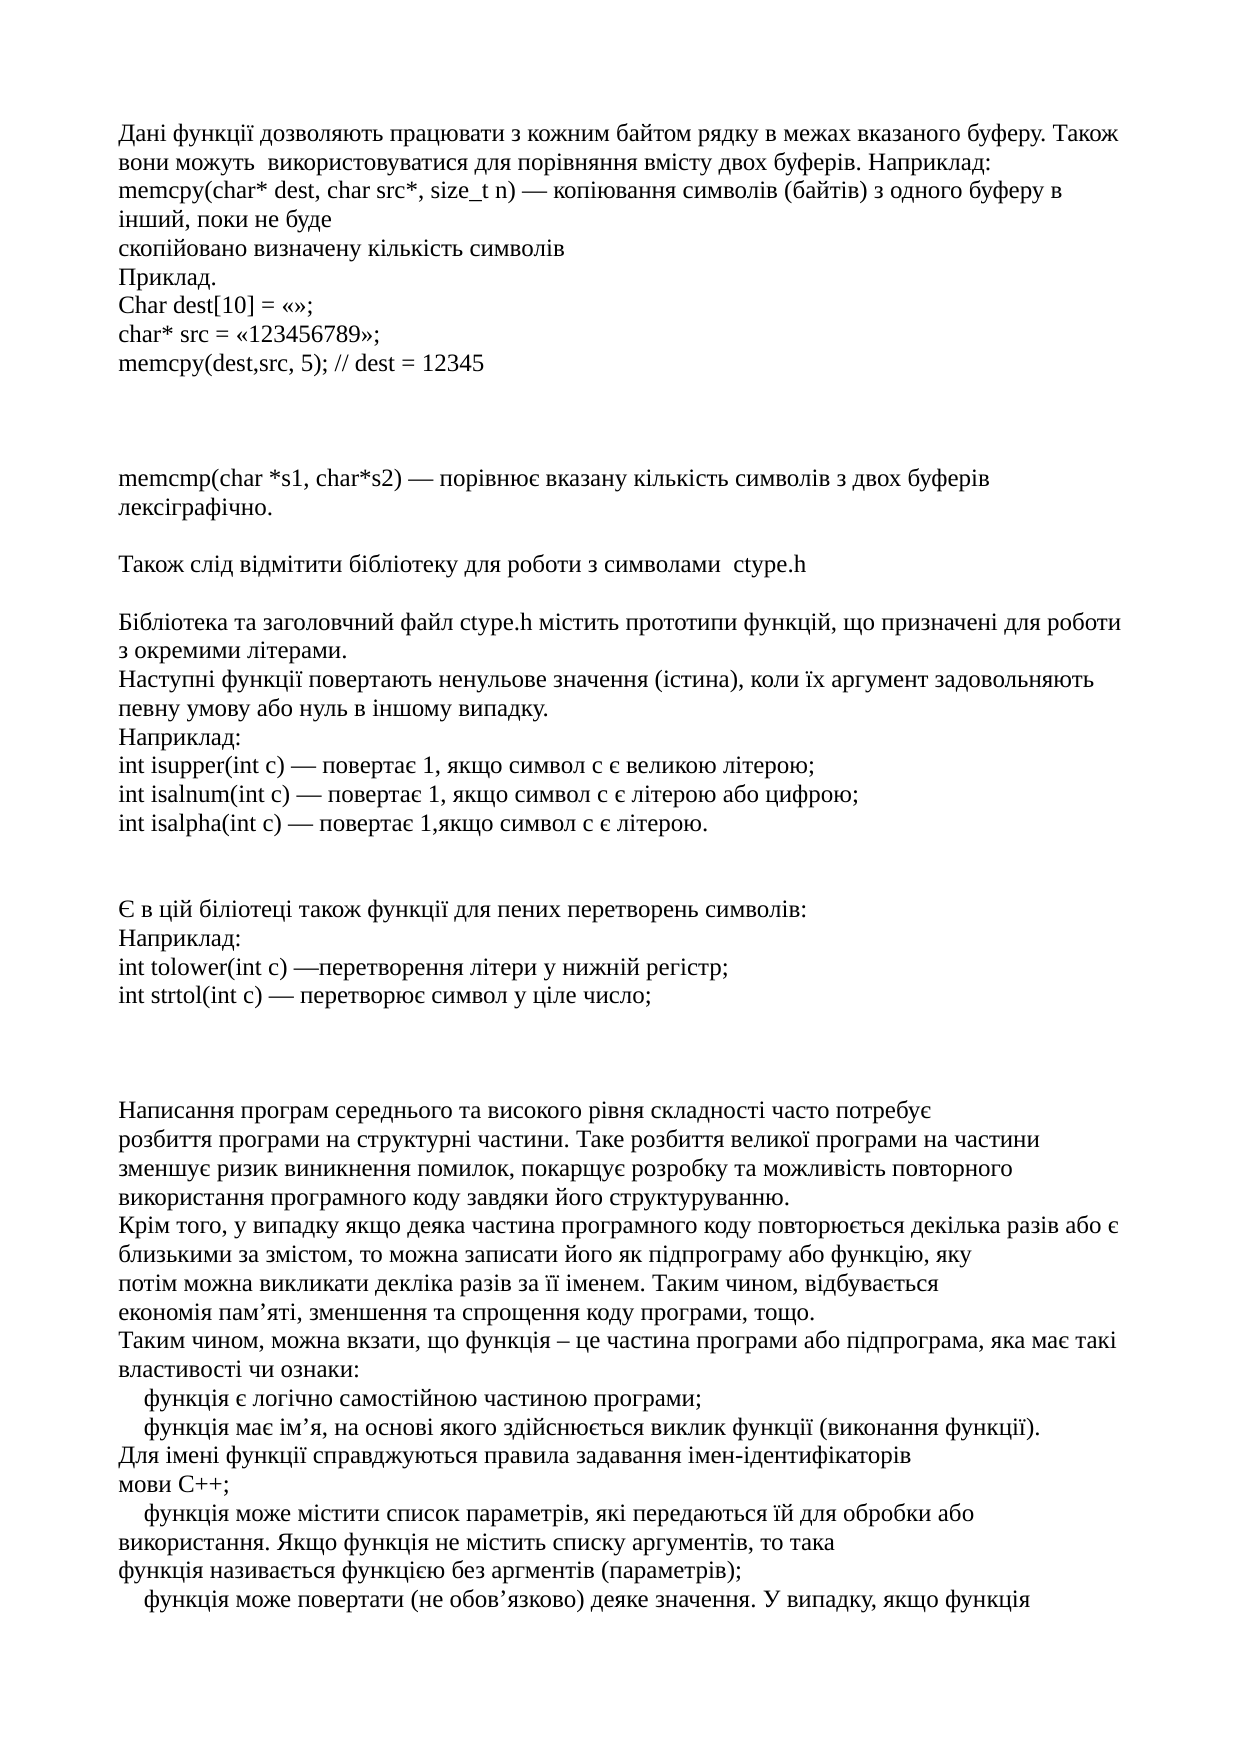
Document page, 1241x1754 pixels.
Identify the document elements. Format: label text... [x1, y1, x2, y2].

text memcpy(char* dest, char src*, size_t n) — копіювання символів (байтів) з одного буферу в інший, поки не буде [118, 176, 1122, 233]
text Також слід відмітити бібліотеку для роботи з символами ctype.h [118, 549, 1122, 578]
text Наприклад: [118, 923, 1122, 952]
text int tolower(int c) —перетворення літери у нижній регістр; [118, 952, 1122, 981]
text  функція може містити список параметрів, які передаються їй для обробки або [118, 1498, 1122, 1527]
text потім можна викликати декліка разів за її іменем. Таким чином, відбувається [118, 1268, 1122, 1297]
text Написання програм середнього та високого рівня складності часто потребує [118, 1096, 1122, 1124]
text Наступні функції повертають ненульове значення (істина), коли їх аргумент задовольняють [118, 664, 1122, 693]
text Дані функції дозволяють працювати з кожним байтом рядку в межах вказаного буферу. Також вони можуть використовуватися для порівняння вмісту двох буферів. Наприклад: [118, 118, 1122, 176]
text int isupper(int c) — повертає 1, якщо символ с є великою літерою; [118, 751, 1122, 779]
text char* src = «123456789»; [118, 319, 1122, 348]
text певну умову або нуль в іншому випадку. [118, 693, 1122, 722]
text Бібліотека та заголовчний файл ctype.h містить прототипи функцій, що призначені для роботи з окремими літерами. [118, 607, 1122, 664]
text int strtol(int c) — перетворює символ у ціле число; [118, 981, 1122, 1009]
text  функція має ім’я, на основі якого здійснюється виклик функції (виконання функції). [118, 1412, 1122, 1441]
text memcpy(dest,src, 5); // dest = 12345 [118, 348, 1122, 377]
text  функція є логічно самостійною частиною програми; [118, 1383, 1122, 1412]
text використання. Якщо функція не містить списку аргументів, то така [118, 1527, 1122, 1556]
text Таким чином, можна вкзати, що функція – це частина програми або підпрограма, яка має такі властивості чи ознаки: [118, 1326, 1122, 1383]
text Є в цій біліотеці також функції для пених перетворень символів: [118, 894, 1122, 923]
text  функція може повертати (не обов’язково) деяке значення. У випадку, якщо функція [118, 1584, 1122, 1613]
text Крім того, у випадку якщо деяка частина програмного коду повторюється декілька разів або є близькими за змістом, то можна записати його як підпрограму або функцію, яку [118, 1211, 1122, 1268]
text функція називається функцією без аргментів (параметрів); [118, 1556, 1122, 1584]
text memcmp(char *s1, char*s2) — порівнює вказану кількість символів з двох буферів лексіграфічно. [118, 463, 1122, 521]
text мови C++; [118, 1469, 1122, 1498]
text економія пам’яті, зменшення та спрощення коду програми, тощо. [118, 1297, 1122, 1326]
text скопійовано визначену кількість символів [118, 233, 1122, 262]
text int isalpha(int c) — повертає 1,якщо символ с є літерою. [118, 808, 1122, 837]
text Наприклад: [118, 722, 1122, 751]
text розбиття програми на структурні частини. Таке розбиття великої програми на частини зменшує ризик виникнення помилок, покарщує розробку та можливість повторного використання програмного коду завдяки його структуруванню. [118, 1124, 1122, 1211]
text Char dest[10] = «»; [118, 291, 1122, 319]
text Приклад. [118, 262, 1122, 291]
text int isalnum(int c) — повертає 1, якщо символ с є літерою або цифрою; [118, 779, 1122, 808]
text Для імені функції справджуються правила задавання імен-ідентифікаторів [118, 1441, 1122, 1469]
